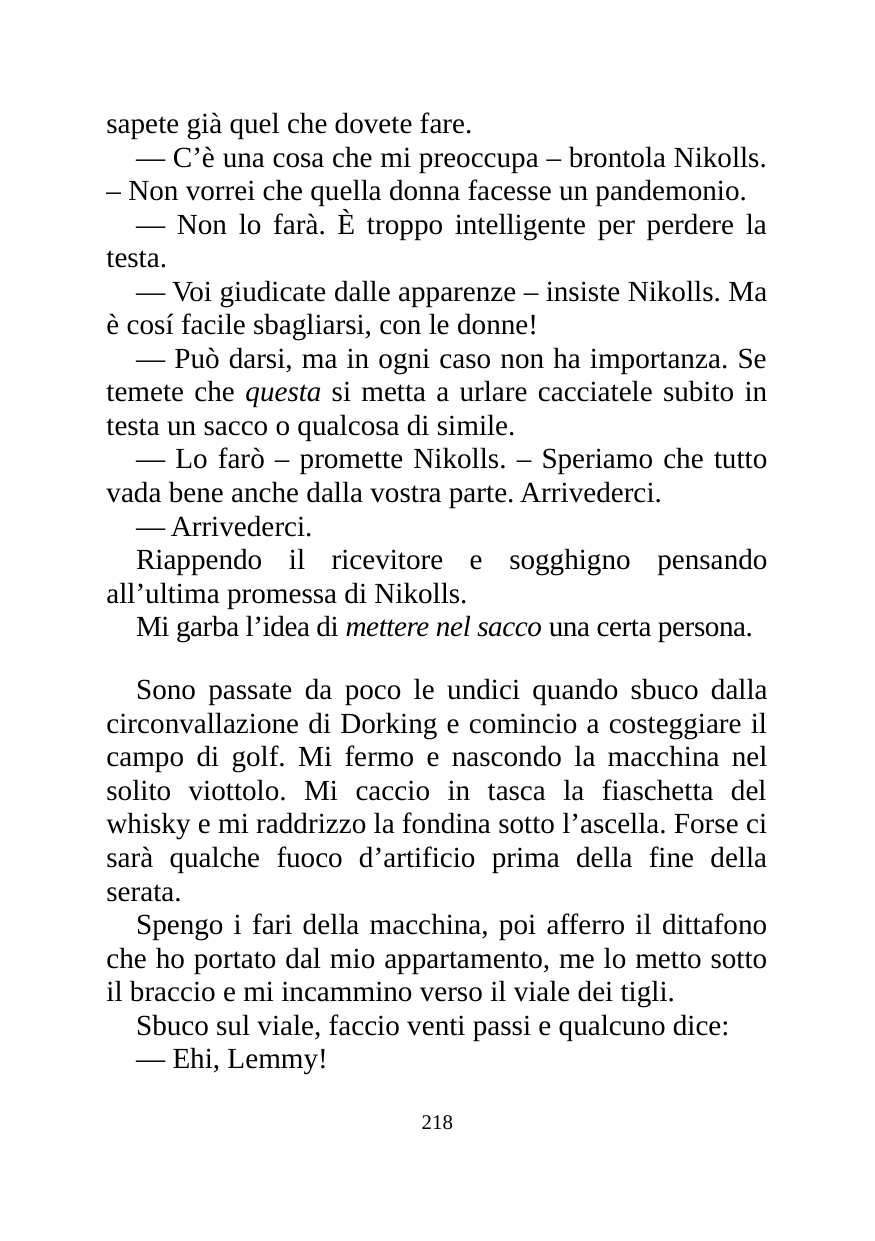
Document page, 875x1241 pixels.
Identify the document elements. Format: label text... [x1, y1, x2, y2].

text — Ehi, Lemmy! [106, 1041, 768, 1075]
text — C’è una cosa che mi preoccupa – brontola Nikolls. – Non vorrei che quella donna facesse un pandemonio. [106, 140, 768, 207]
text sapete già quel che dovete fare. [106, 106, 768, 140]
text Sbuco sul viale, faccio venti passi e qualcuno dice: [106, 1008, 768, 1041]
text Mi garba l’idea di mettere nel sacco una certa persona. [106, 609, 768, 643]
text — Voi giudicate dalle apparenze – insiste Nikolls. Ma è cosí facile sbagliarsi, con le donne! [106, 274, 768, 341]
text — Arrivederci. [106, 509, 768, 542]
text — Può darsi, ma in ogni caso non ha importanza. Se temete che questa si metta a urlare cacciatele subito in testa un sacco o qualcosa di simile. [106, 341, 768, 442]
text — Lo farò – promette Nikolls. – Speriamo che tutto vada bene anche dalla vostra parte. Arrivederci. [106, 442, 768, 509]
text — Non lo farà. È troppo intelligente per perdere la testa. [106, 207, 768, 274]
text Spengo i fari della macchina, poi afferro il dittafono che ho portato dal mio appartamento, me lo metto sotto il braccio e mi incammino verso il viale dei tigli. [106, 907, 768, 1008]
text Sono passate da poco le undici quando sbuco dalla circonvallazione di Dorking e comincio a costeggiare il campo di golf. Mi fermo e nascondo la macchina nel solito viottolo. Mi caccio in tasca la fiaschetta del whisky e mi raddrizzo la fondina sotto l’ascella. Forse ci sarà qualche fuoco d’artificio prima della fine della serata. [106, 672, 768, 907]
text Riappendo il ricevitore e sogghigno pensando all’ultima promessa di Nikolls. [106, 542, 768, 609]
